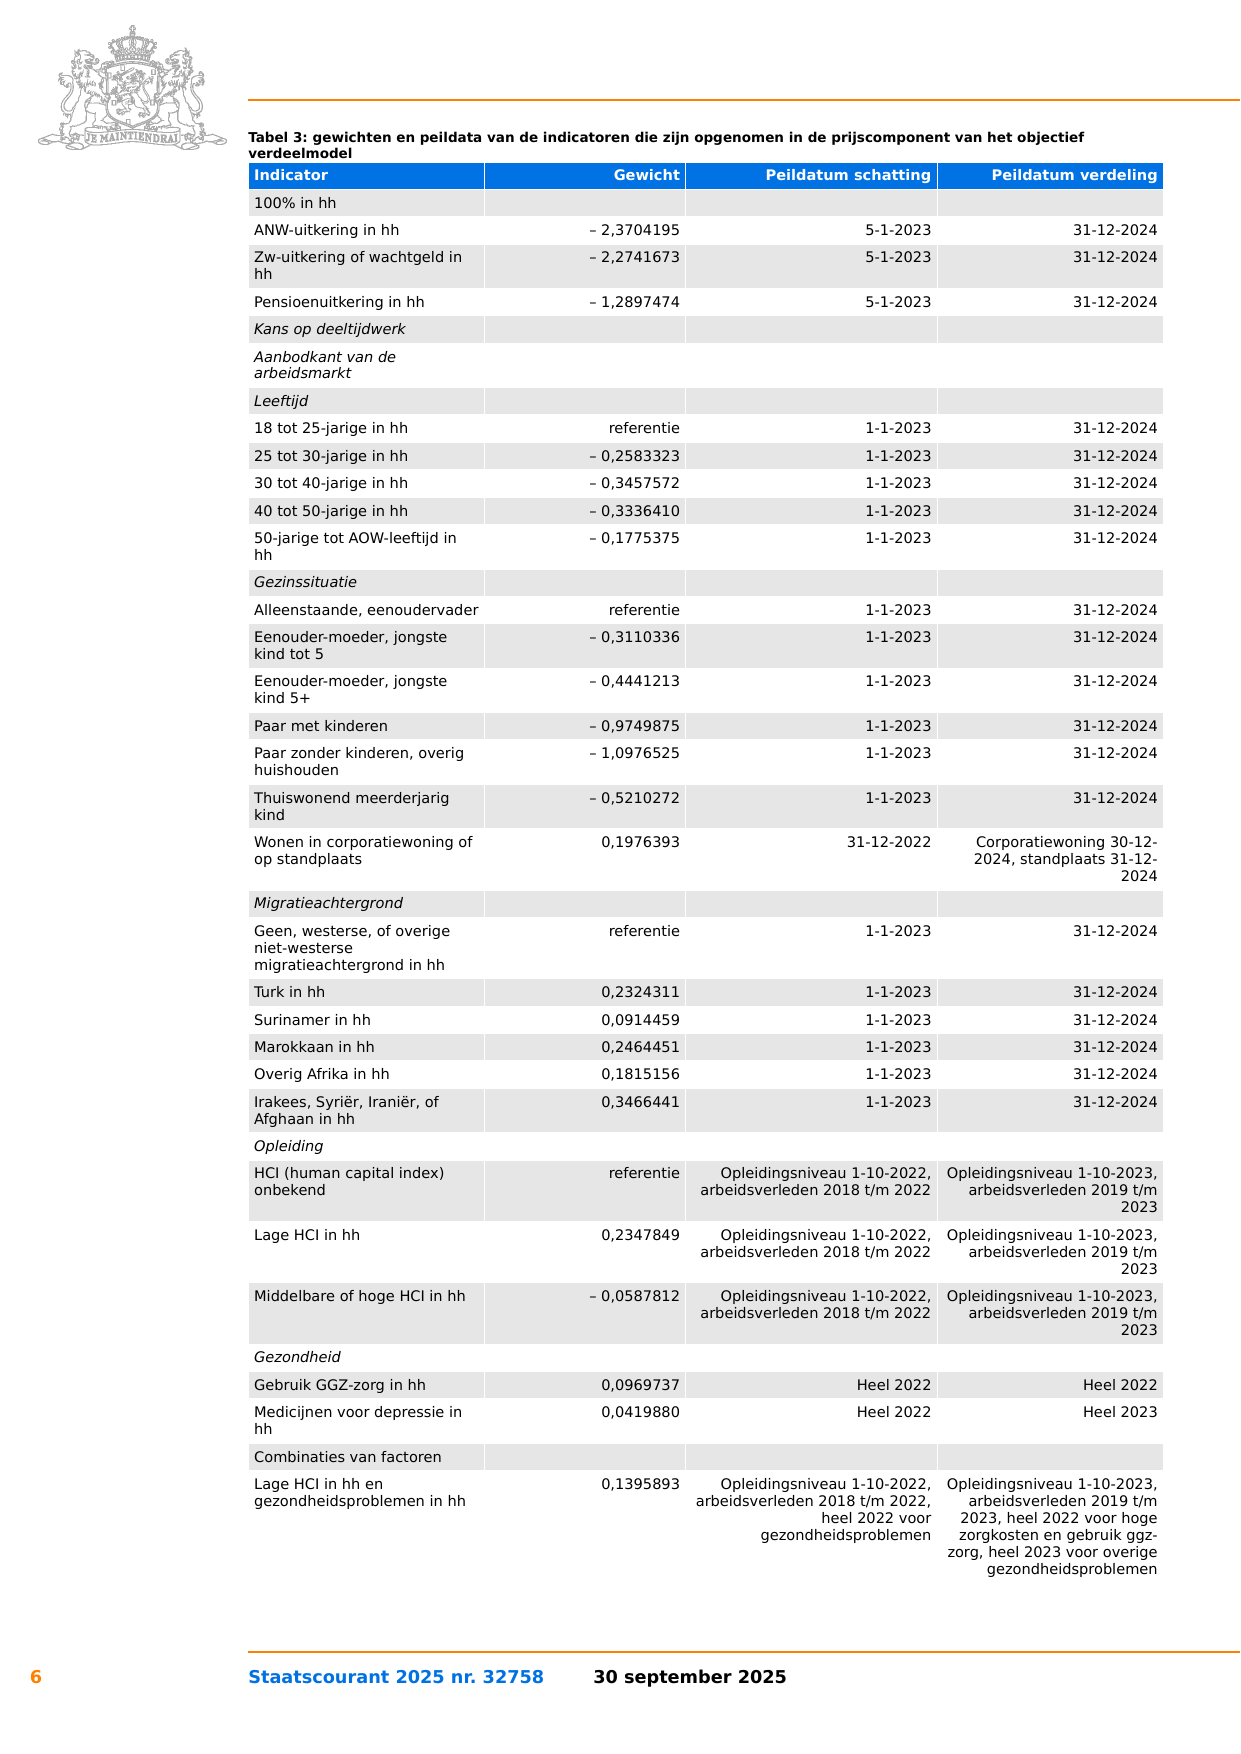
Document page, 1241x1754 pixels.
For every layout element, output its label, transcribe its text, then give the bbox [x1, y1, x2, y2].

table_cell 1-1-2023 [686, 416, 937, 442]
table_cell 0,0969737 [485, 1372, 685, 1398]
table_cell 31-12-2022 [686, 829, 937, 889]
table_cell 31-12-2024 [938, 1089, 1163, 1132]
table_cell 40 tot 50-jarige in hh [249, 498, 484, 524]
table_cell Opleidingsniveau 1-10-2023, arbeidsverleden 2019 t/m 2023 [938, 1283, 1163, 1344]
table_cell [485, 190, 685, 216]
table_cell Aanbodkant van de arbeidsmarkt [249, 344, 484, 387]
table_cell Irakees, Syriër, Iraniër, of Afghaan in hh [249, 1089, 484, 1132]
table_cell [485, 388, 685, 414]
table_cell Opleidingsniveau 1-10-2023, arbeidsverleden 2019 t/m 2023 [938, 1161, 1163, 1221]
table_cell Paar zonder kinderen, overig huishouden [249, 740, 484, 784]
table_cell Heel 2022 [686, 1400, 937, 1443]
table_cell Alleenstaande, eenoudervader [249, 597, 484, 623]
table_cell 31-12-2024 [938, 245, 1163, 288]
table_cell [485, 1133, 685, 1159]
table_cell – 0,1775375 [485, 525, 685, 568]
table_cell – 0,0587812 [485, 1283, 685, 1344]
table_cell – 0,4441213 [485, 669, 685, 712]
table_cell referentie [485, 597, 685, 623]
table_cell Opleidingsniveau 1-10-2023, arbeidsverleden 2019 t/m 2023 [938, 1222, 1163, 1282]
table_cell 0,2324311 [485, 979, 685, 1006]
table_cell – 0,9749875 [485, 713, 685, 739]
table_cell 1-1-2023 [686, 740, 937, 784]
table_cell referentie [485, 918, 685, 978]
table_cell Peildatum schatting [686, 163, 937, 189]
table_cell 31-12-2024 [938, 597, 1163, 623]
table_cell Peildatum verdeling [938, 163, 1163, 189]
table_cell [686, 1133, 937, 1159]
table_cell 31-12-2024 [938, 416, 1163, 442]
table_cell – 0,5210272 [485, 785, 685, 828]
table_cell HCI (human capital index) onbekend [249, 1161, 484, 1221]
table_cell Eenouder-moeder, jongste kind 5+ [249, 669, 484, 712]
table_cell – 0,3336410 [485, 498, 685, 524]
table_cell – 1,0976525 [485, 740, 685, 784]
table_cell 31-12-2024 [938, 525, 1163, 568]
table_cell 1-1-2023 [686, 918, 937, 978]
table_cell 1-1-2023 [686, 1089, 937, 1132]
table_cell [485, 1345, 685, 1371]
table_cell ANW-uitkering in hh [249, 217, 484, 243]
table_cell – 2,2741673 [485, 245, 685, 288]
table_cell Marokkaan in hh [249, 1034, 484, 1060]
table_cell Opleidingsniveau 1-10-2022, arbeidsverleden 2018 t/m 2022 [686, 1161, 937, 1221]
table_cell Gezinssituatie [249, 570, 484, 596]
table_cell 31-12-2024 [938, 470, 1163, 497]
table_cell Heel 2023 [938, 1400, 1163, 1443]
table_cell 1-1-2023 [686, 713, 937, 739]
table_cell Opleidingsniveau 1-10-2022, arbeidsverleden 2018 t/m 2022, heel 2022 voor gezondheidsproblemen [686, 1471, 937, 1582]
table_cell 31-12-2024 [938, 443, 1163, 469]
table_cell Turk in hh [249, 979, 484, 1006]
table_cell 5-1-2023 [686, 289, 937, 315]
table_cell Medicijnen voor depressie in hh [249, 1400, 484, 1443]
table_cell 50-jarige tot AOW-leeftijd in hh [249, 525, 484, 568]
table_cell [938, 190, 1163, 216]
table_cell Zw-uitkering of wachtgeld in hh [249, 245, 484, 288]
table_cell [686, 570, 937, 596]
table_cell [938, 891, 1163, 917]
table_cell 31-12-2024 [938, 979, 1163, 1006]
table_cell 25 tot 30-jarige in hh [249, 443, 484, 469]
table_cell 18 tot 25-jarige in hh [249, 416, 484, 442]
table_cell [938, 1345, 1163, 1371]
table_cell Lage HCI in hh en gezondheidsproblemen in hh [249, 1471, 484, 1582]
table_cell 31-12-2024 [938, 713, 1163, 739]
table_cell Geen, westerse, of overige niet-westerse migratieachtergrond in hh [249, 918, 484, 978]
table_cell Thuiswonend meerderjarig kind [249, 785, 484, 828]
table_cell 31-12-2024 [938, 498, 1163, 524]
table_cell 1-1-2023 [686, 785, 937, 828]
table_cell Gebruik GGZ-zorg in hh [249, 1372, 484, 1398]
table_cell Opleidingsniveau 1-10-2022, arbeidsverleden 2018 t/m 2022 [686, 1222, 937, 1282]
table_cell – 0,3110336 [485, 624, 685, 668]
table_cell 1-1-2023 [686, 1007, 937, 1033]
table_cell – 0,2583323 [485, 443, 685, 469]
table_cell Opleidingsniveau 1-10-2023, arbeidsverleden 2019 t/m 2023, heel 2022 voor hoge zorgkosten en gebruik ggz-zorg, heel 2023 voor overige gezondheidsproblemen [938, 1471, 1163, 1582]
table_cell Heel 2022 [686, 1372, 937, 1398]
table_cell 0,0419880 [485, 1400, 685, 1443]
table_cell Eenouder-moeder, jongste kind tot 5 [249, 624, 484, 668]
table_cell 31-12-2024 [938, 1007, 1163, 1033]
table_cell 1-1-2023 [686, 498, 937, 524]
table_cell 1-1-2023 [686, 1034, 937, 1060]
table_cell 30 tot 40-jarige in hh [249, 470, 484, 497]
table_cell 1-1-2023 [686, 979, 937, 1006]
table_cell [485, 344, 685, 387]
table_cell 1-1-2023 [686, 624, 937, 668]
table_cell [686, 190, 937, 216]
table_cell [938, 316, 1163, 343]
table_cell Overig Afrika in hh [249, 1061, 484, 1088]
table_cell – 0,3457572 [485, 470, 685, 497]
table_cell 5-1-2023 [686, 245, 937, 288]
table_cell Gezondheid [249, 1345, 484, 1371]
table_cell 31-12-2024 [938, 740, 1163, 784]
table_cell Kans op deeltijdwerk [249, 316, 484, 343]
table_cell 100% in hh [249, 190, 484, 216]
table_cell Gewicht [485, 163, 685, 189]
table_cell 31-12-2024 [938, 1034, 1163, 1060]
table_cell [938, 570, 1163, 596]
table_cell [938, 344, 1163, 387]
table_cell Migratieachtergrond [249, 891, 484, 917]
table_cell [686, 344, 937, 387]
table_header Tabel 3: gewichten en peildata van de indicatoren die zijn opgenomen in de prijscomponent van het objectief verdeelmodel [248, 130, 1163, 161]
table_cell [485, 1444, 685, 1470]
table_cell 31-12-2024 [938, 217, 1163, 243]
table_cell [485, 570, 685, 596]
table_cell [686, 891, 937, 917]
table_cell Heel 2022 [938, 1372, 1163, 1398]
table_cell Pensioenuitkering in hh [249, 289, 484, 315]
table_cell Opleidingsniveau 1-10-2022, arbeidsverleden 2018 t/m 2022 [686, 1283, 937, 1344]
table_cell 31-12-2024 [938, 1061, 1163, 1088]
table_cell 31-12-2024 [938, 918, 1163, 978]
table_cell Paar met kinderen [249, 713, 484, 739]
table_cell [686, 1345, 937, 1371]
table_cell Lage HCI in hh [249, 1222, 484, 1282]
table_cell 0,1976393 [485, 829, 685, 889]
table_cell referentie [485, 1161, 685, 1221]
table_cell 31-12-2024 [938, 624, 1163, 668]
table_cell 1-1-2023 [686, 470, 937, 497]
table_cell Indicator [249, 163, 484, 189]
table_cell 0,3466441 [485, 1089, 685, 1132]
table_cell [485, 891, 685, 917]
table_cell 31-12-2024 [938, 669, 1163, 712]
table_cell [686, 1444, 937, 1470]
table_cell – 1,2897474 [485, 289, 685, 315]
table_cell Middelbare of hoge HCI in hh [249, 1283, 484, 1344]
table_cell Combinaties van factoren [249, 1444, 484, 1470]
table_cell [938, 388, 1163, 414]
table_cell [485, 316, 685, 343]
table_cell [938, 1133, 1163, 1159]
table_cell 1-1-2023 [686, 1061, 937, 1088]
table_cell Wonen in corporatiewoning of op standplaats [249, 829, 484, 889]
table_cell [686, 388, 937, 414]
table_cell 0,2347849 [485, 1222, 685, 1282]
table_cell referentie [485, 416, 685, 442]
table_cell 1-1-2023 [686, 525, 937, 568]
table_cell 1-1-2023 [686, 669, 937, 712]
table_cell 0,1395893 [485, 1471, 685, 1582]
table_cell 31-12-2024 [938, 289, 1163, 315]
table_cell [686, 316, 937, 343]
picture [38, 25, 227, 150]
table_cell [938, 1444, 1163, 1470]
table_cell Opleiding [249, 1133, 484, 1159]
table_cell Leeftijd [249, 388, 484, 414]
table_cell 1-1-2023 [686, 597, 937, 623]
table_cell Corporatiewoning 30-12-2024, standplaats 31-12-2024 [938, 829, 1163, 889]
table_cell – 2,3704195 [485, 217, 685, 243]
table_cell 0,1815156 [485, 1061, 685, 1088]
table_cell 0,0914459 [485, 1007, 685, 1033]
table_cell 1-1-2023 [686, 443, 937, 469]
table_cell Surinamer in hh [249, 1007, 484, 1033]
table_cell 5-1-2023 [686, 217, 937, 243]
table_cell 31-12-2024 [938, 785, 1163, 828]
table_cell 0,2464451 [485, 1034, 685, 1060]
